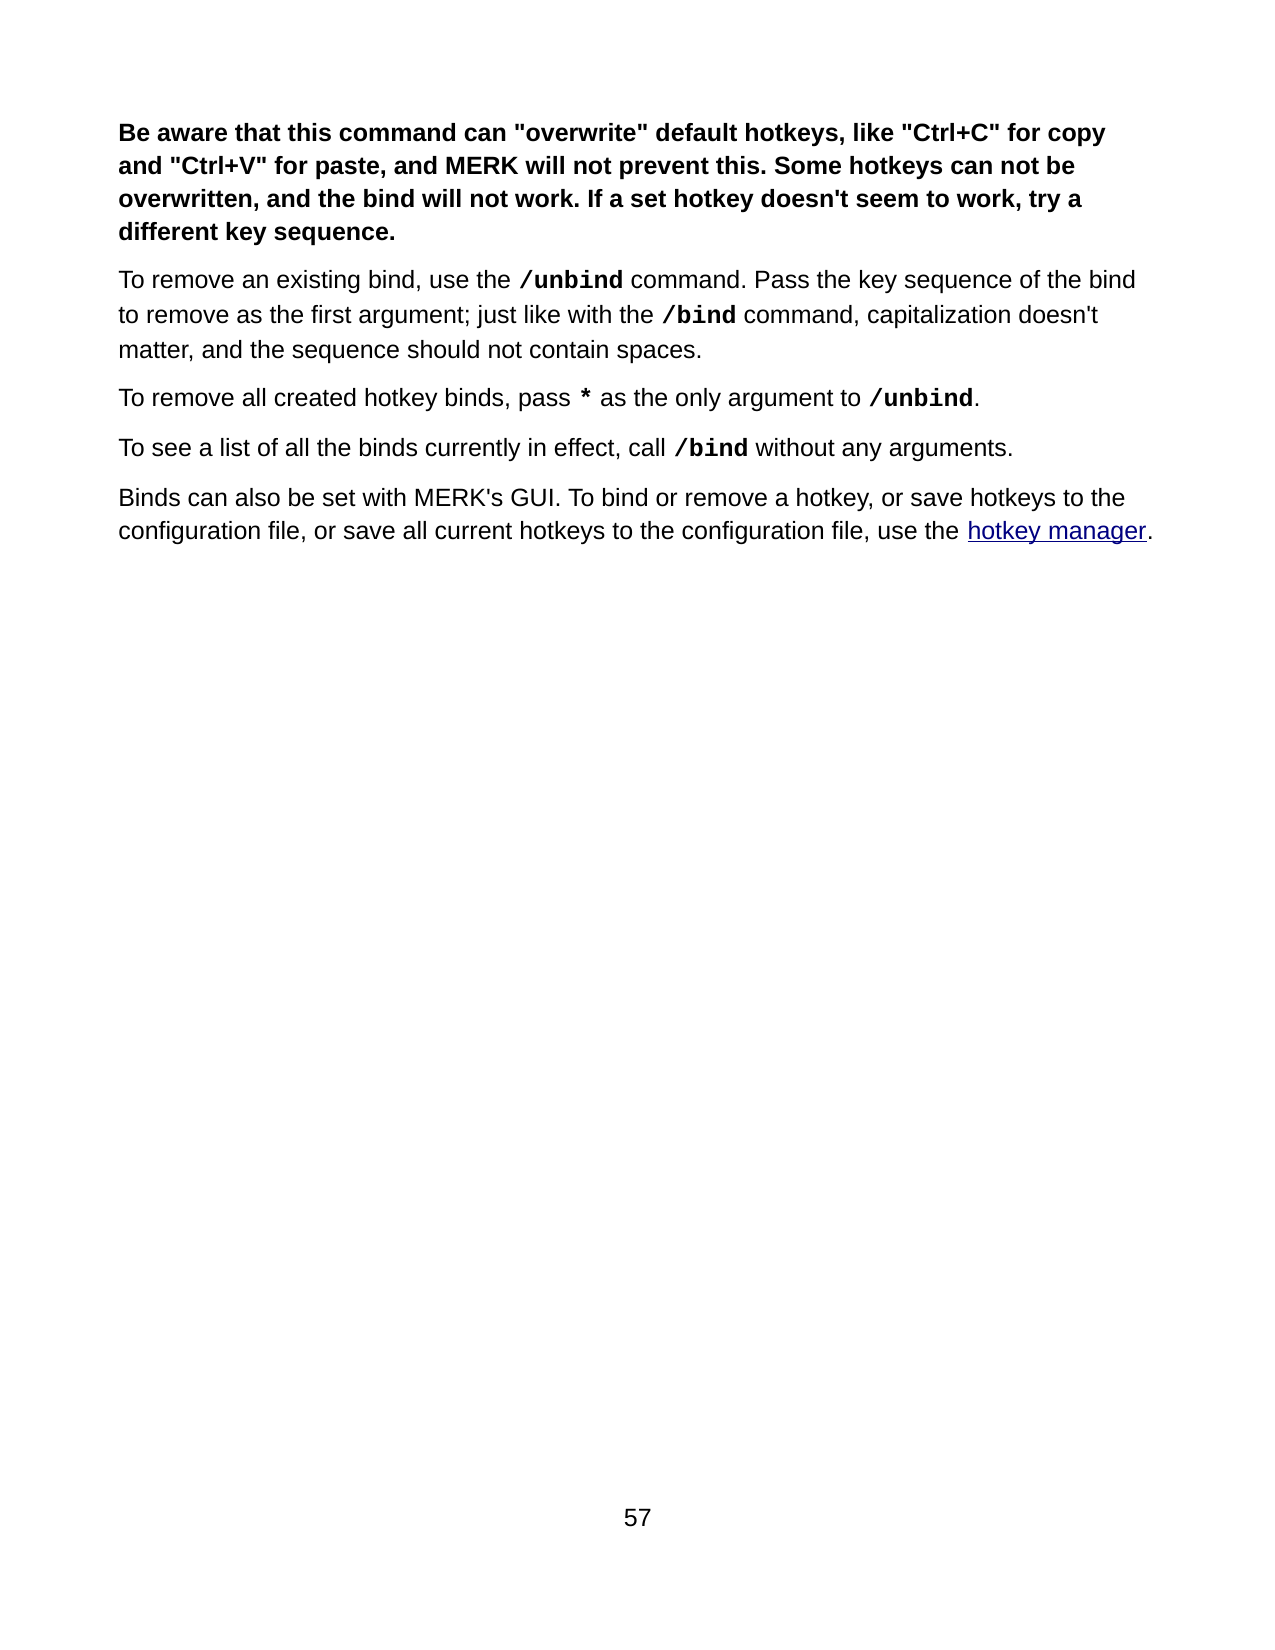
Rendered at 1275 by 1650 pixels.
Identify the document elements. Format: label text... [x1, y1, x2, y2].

text To remove all created hotkey binds, pass * as the only argument to /unbind. [118, 383, 1157, 414]
text Binds can also be set with MERK's GUI. To bind or remove a hotkey, or save hotkeys to the configuration file, or save all current hotkeys to the configuration file, use the hotkey manager. [118, 483, 1157, 545]
text Be aware that this command can "overwrite" default hotkeys, like "Ctrl+C" for copy and "Ctrl+V" for paste, and MERK will not prevent this. Some hotkeys can not be overwritten, and the bind will not work. If a set hotkey doesn't seem to work, try a different key sequence. [118, 118, 1157, 246]
text To remove an existing bind, use the /unbind command. Pass the key sequence of the bind to remove as the first argument; just like with the /bind command, capitalization doesn't matter, and the sequence should not contain spaces. [118, 265, 1157, 364]
text To see a list of all the binds currently in effect, call /bind without any arguments. [118, 433, 1157, 464]
